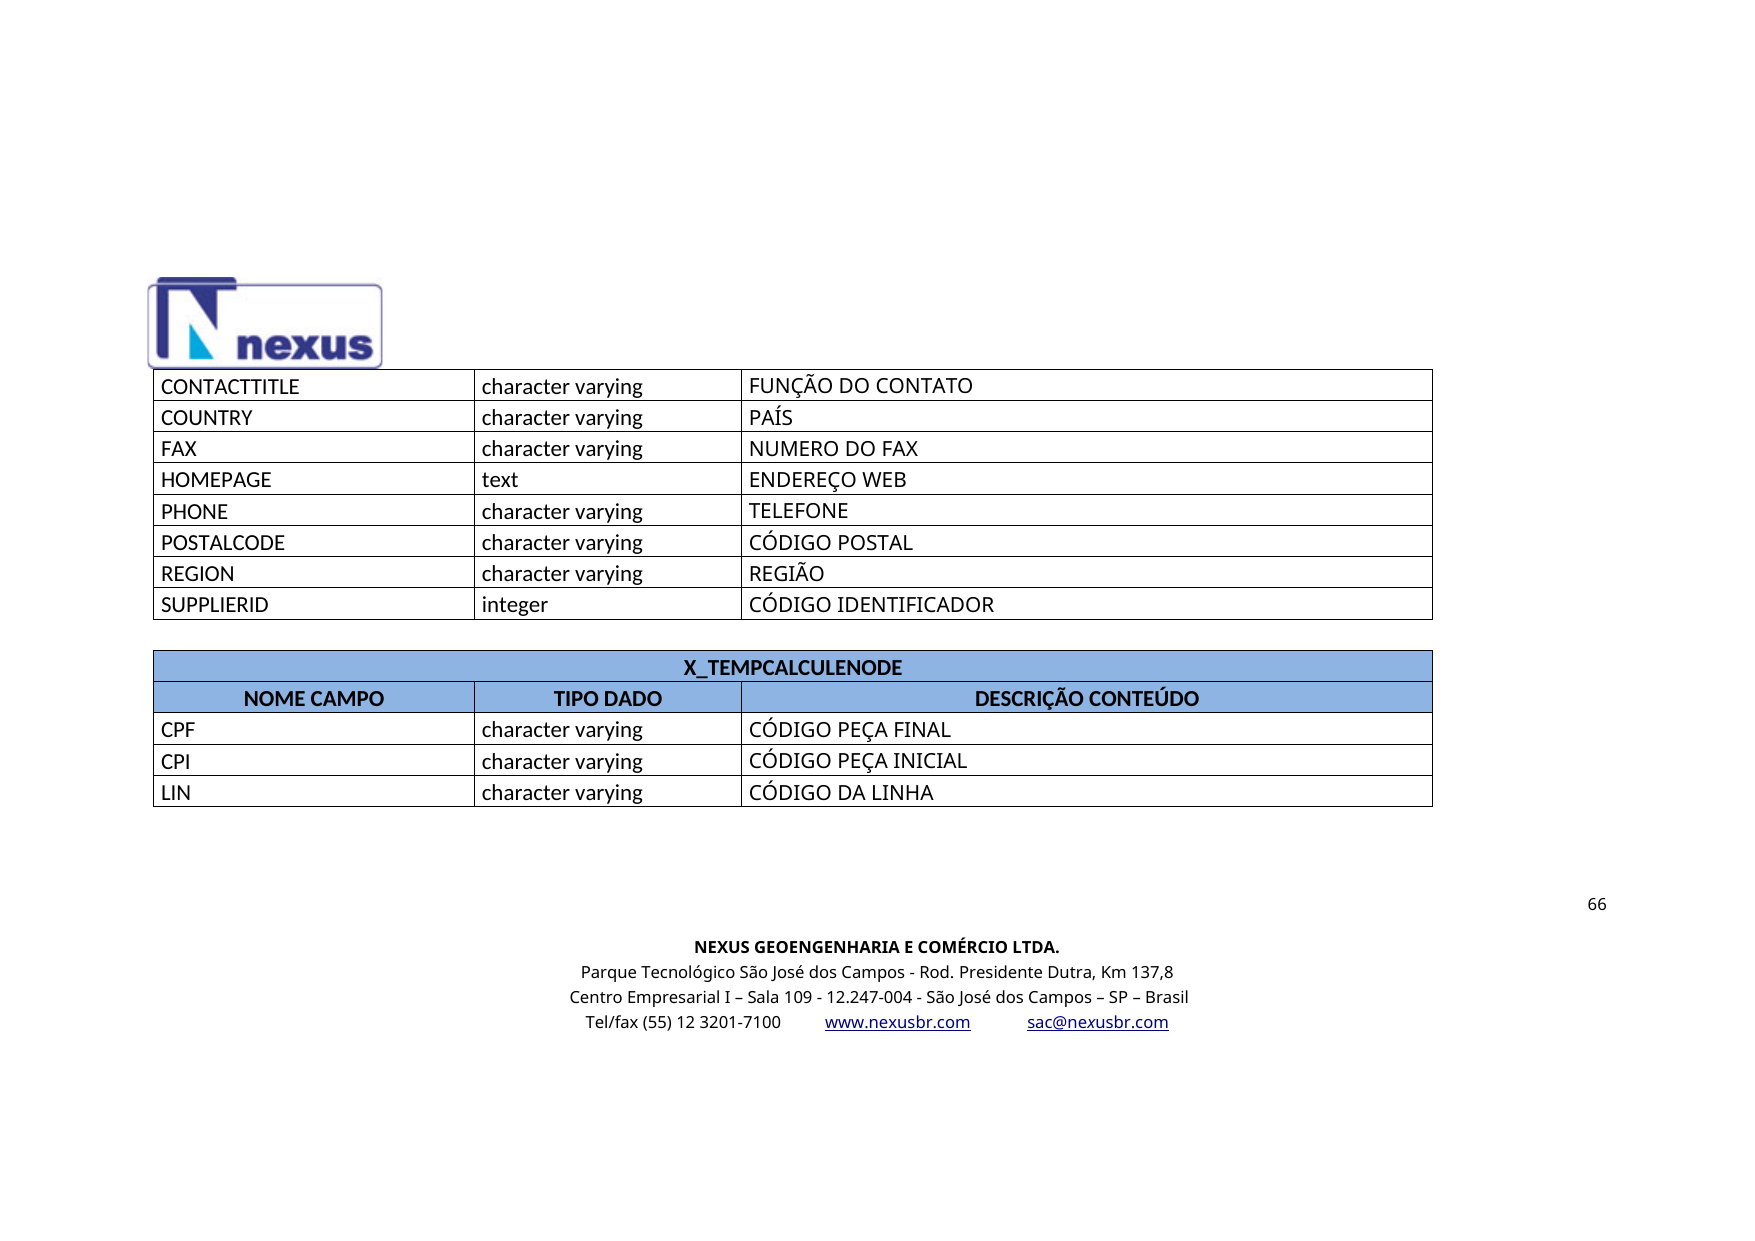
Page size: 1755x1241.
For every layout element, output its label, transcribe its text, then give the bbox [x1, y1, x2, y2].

table_cell CÓDIGO PEÇA INICIAL [742, 745, 1432, 775]
table_cell DESCRIÇÃO CONTEÚDO [742, 682, 1432, 712]
table_cell character varying [475, 526, 741, 556]
table_cell [474, 807, 741, 891]
table_cell CÓDIGO IDENTIFICADOR [742, 588, 1432, 618]
table_cell HOMEPAGE [154, 463, 474, 493]
table_cell SUPPLIERID [154, 588, 474, 618]
table_cell character varying [475, 495, 741, 525]
table_cell PHONE [154, 495, 474, 525]
table_cell character varying [475, 401, 741, 431]
table_cell NOME CAMPO [154, 682, 474, 712]
table_cell PAÍS [742, 401, 1432, 431]
table_cell character varying [475, 713, 741, 743]
table_cell [154, 620, 474, 650]
table_cell CONTACTTITLE [154, 370, 474, 400]
table_cell NUMERO DO FAX [742, 432, 1432, 462]
table_cell TELEFONE [742, 495, 1432, 525]
table_cell CPI [154, 745, 474, 775]
table_cell FAX [154, 432, 474, 462]
table_cell CÓDIGO PEÇA FINAL [742, 713, 1432, 743]
table_cell [741, 807, 1433, 891]
table_cell integer [475, 588, 741, 618]
table_cell [741, 620, 1433, 650]
table_cell FUNÇÃO DO CONTATO [742, 370, 1432, 400]
table_cell POSTALCODE [154, 526, 474, 556]
table_cell LIN [154, 776, 474, 806]
table_cell character varying [475, 557, 741, 587]
table_cell character varying [475, 432, 741, 462]
table_cell TIPO DADO [475, 682, 741, 712]
table_cell X_TEMPCALCULENODE [154, 651, 1432, 681]
table_cell CÓDIGO POSTAL [742, 526, 1432, 556]
table_cell character varying [475, 745, 741, 775]
table_cell character varying [475, 776, 741, 806]
table_cell [474, 620, 741, 650]
table_cell text [475, 463, 741, 493]
table_cell character varying [475, 370, 741, 400]
table_cell REGIÃO [742, 557, 1432, 587]
table_cell ENDEREÇO WEB [742, 463, 1432, 493]
table_cell CPF [154, 713, 474, 743]
table_cell REGION [154, 557, 474, 587]
table_cell CÓDIGO DA LINHA [742, 776, 1432, 806]
table_cell [154, 807, 474, 891]
table_cell COUNTRY [154, 401, 474, 431]
